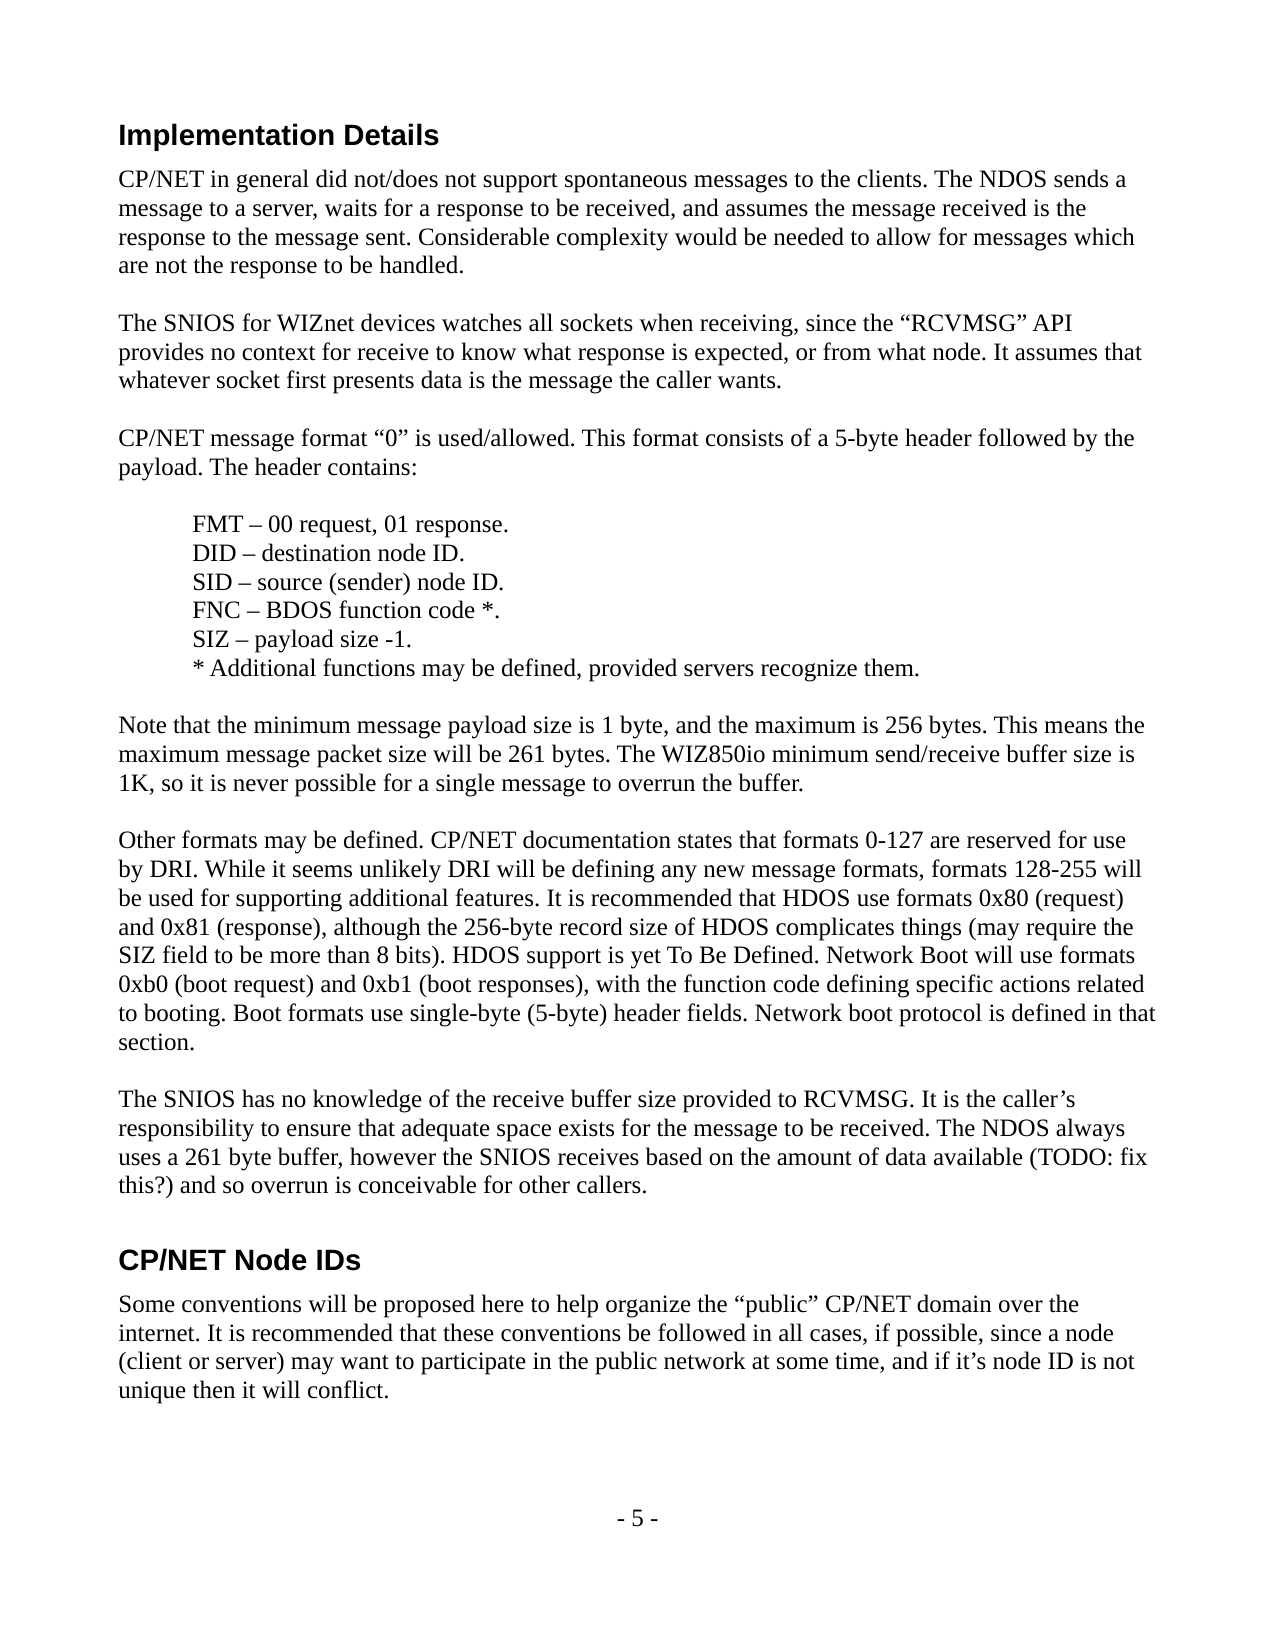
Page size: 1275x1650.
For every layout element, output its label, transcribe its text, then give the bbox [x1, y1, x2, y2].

text The SNIOS for WIZnet devices watches all sockets when receiving, since the “RCVMSG” API provides no context for receive to know what response is expected, or from what node. It assumes that whatever socket first presents data is the message the caller wants. [118, 308, 1157, 394]
text FNC – BDOS function code *. [192, 596, 1157, 624]
subtitle CP/NET Node IDs [118, 1243, 1157, 1276]
text The SNIOS has no knowledge of the receive buffer size provided to RCVMSG. It is the caller’s responsibility to ensure that adequate space exists for the message to be received. The NDOS always uses a 261 byte buffer, however the SNIOS receives based on the amount of data available (TODO: fix this?) and so overrun is conceivable for other callers. [118, 1084, 1157, 1199]
text CP/NET in general did not/does not support spontaneous messages to the clients. The NDOS sends a message to a server, waits for a response to be received, and assumes the message received is the response to the message sent. Considerable complexity would be needed to allow for messages which are not the response to be handled. [118, 164, 1157, 279]
text SIZ – payload size -1. [192, 624, 1157, 653]
text Some conventions will be proposed here to help organize the “public” CP/NET domain over the internet. It is recommended that these conventions be followed in all cases, if possible, since a node (client or server) may want to participate in the public network at some time, and if it’s node ID is not unique then it will conflict. [118, 1289, 1157, 1404]
text * Additional functions may be defined, provided servers recognize them. [192, 653, 1157, 682]
text Note that the minimum message payload size is 1 byte, and the maximum is 256 bytes. This means the maximum message packet size will be 261 bytes. The WIZ850io minimum send/receive buffer size is 1K, so it is never possible for a single message to overrun the buffer. [118, 711, 1157, 797]
text DID – destination node ID. [192, 538, 1157, 567]
text SID – source (sender) node ID. [192, 567, 1157, 596]
text CP/NET message format “0” is used/allowed. This format consists of a 5-byte header followed by the payload. The header contains: [118, 423, 1157, 481]
text Other formats may be defined. CP/NET documentation states that formats 0-127 are reserved for use by DRI. While it seems unlikely DRI will be defining any new message formats, formats 128-255 will be used for supporting additional features. It is recommended that HDOS use formats 0x80 (request) and 0x81 (response), although the 256-byte record size of HDOS complicates things (may require the SIZ field to be more than 8 bits). HDOS support is yet To Be Defined. Network Boot will use formats 0xb0 (boot request) and 0xb1 (boot responses), with the function code defining specific actions related to booting. Boot formats use single-byte (5-byte) header fields. Network boot protocol is defined in that section. [118, 826, 1157, 1056]
text FMT – 00 request, 01 response. [192, 509, 1157, 538]
subtitle Implementation Details [118, 118, 1157, 152]
